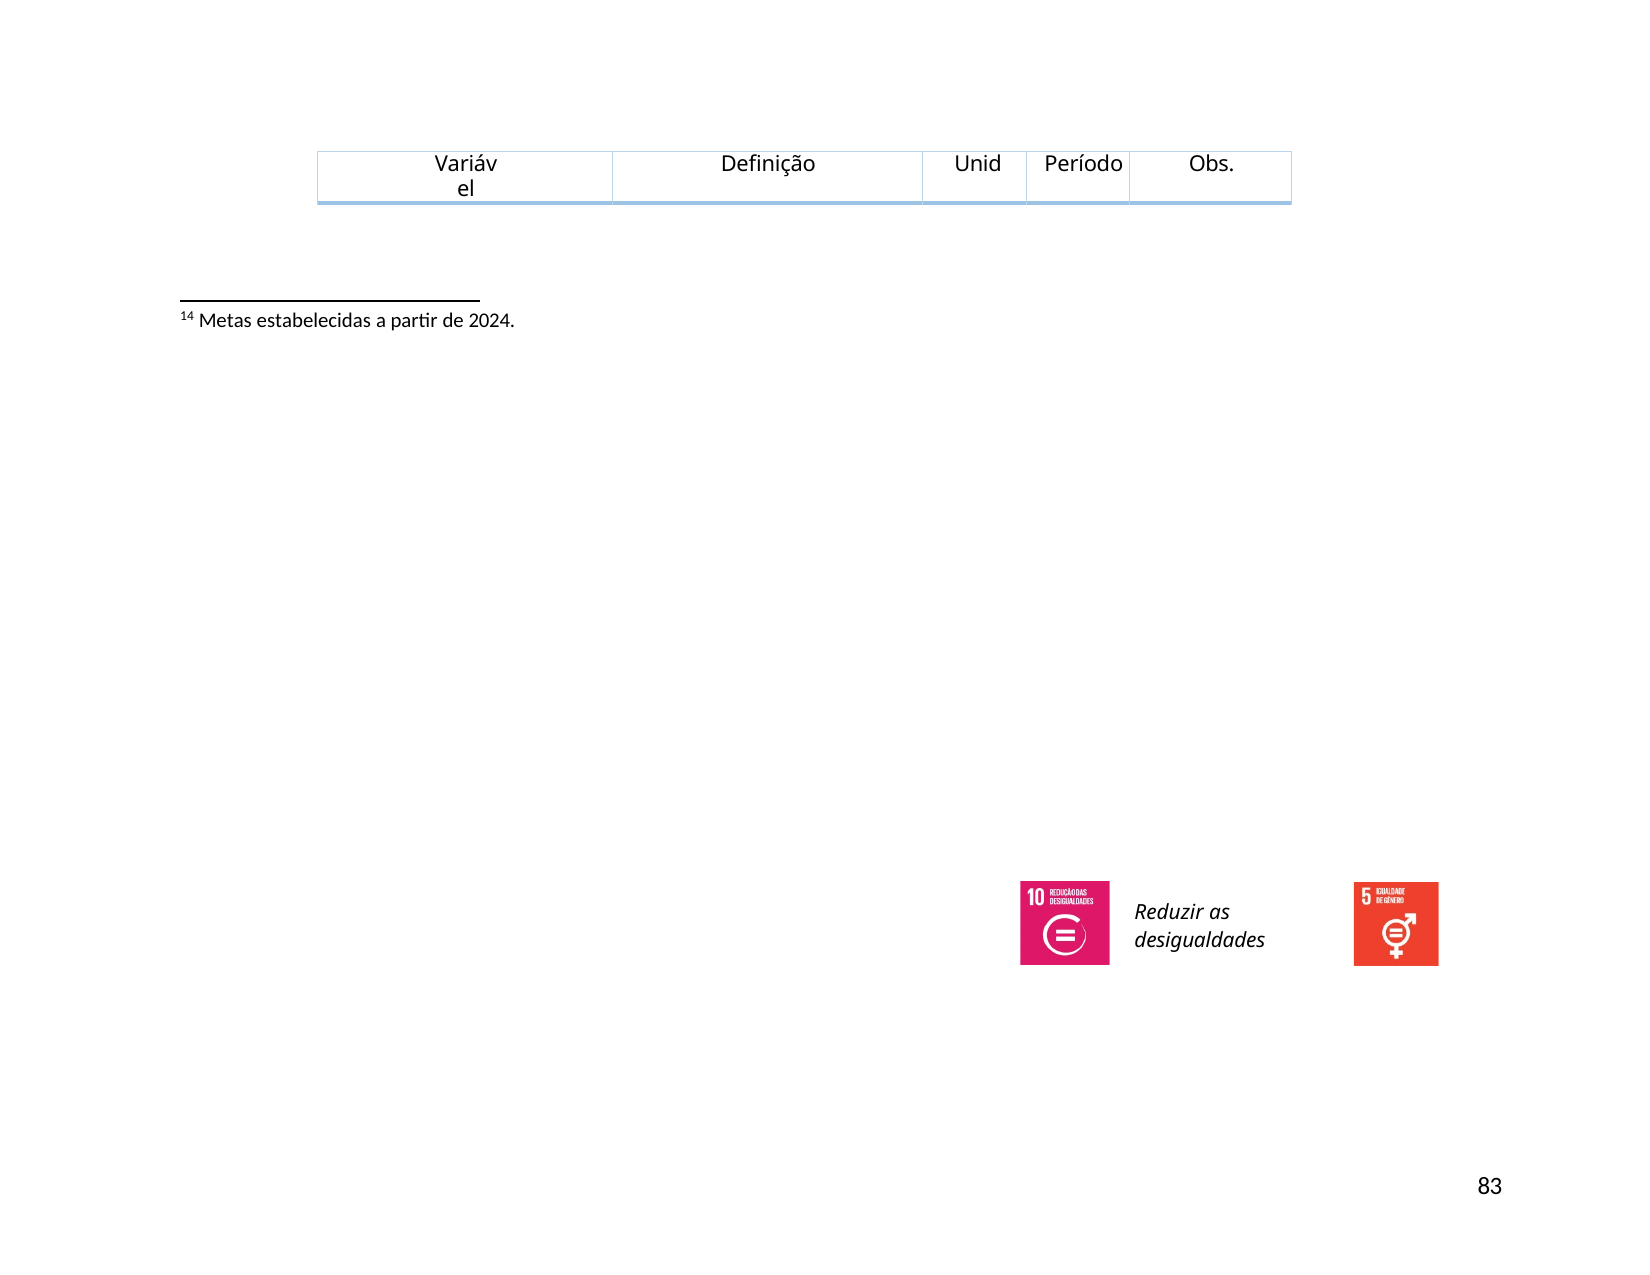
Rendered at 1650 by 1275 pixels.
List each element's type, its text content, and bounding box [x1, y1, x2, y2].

table_header Período [1027, 152, 1129, 201]
table_header Definição [613, 152, 922, 201]
table_header [1015, 881, 1123, 967]
table_header Obs. [1130, 152, 1291, 201]
table_header Variável [318, 152, 612, 201]
table_header Unid [923, 152, 1026, 201]
text 14 Metas estabelecidas a partir de 2024. [180, 307, 1650, 333]
table_header Reduzir as desigualdades [1123, 881, 1347, 967]
